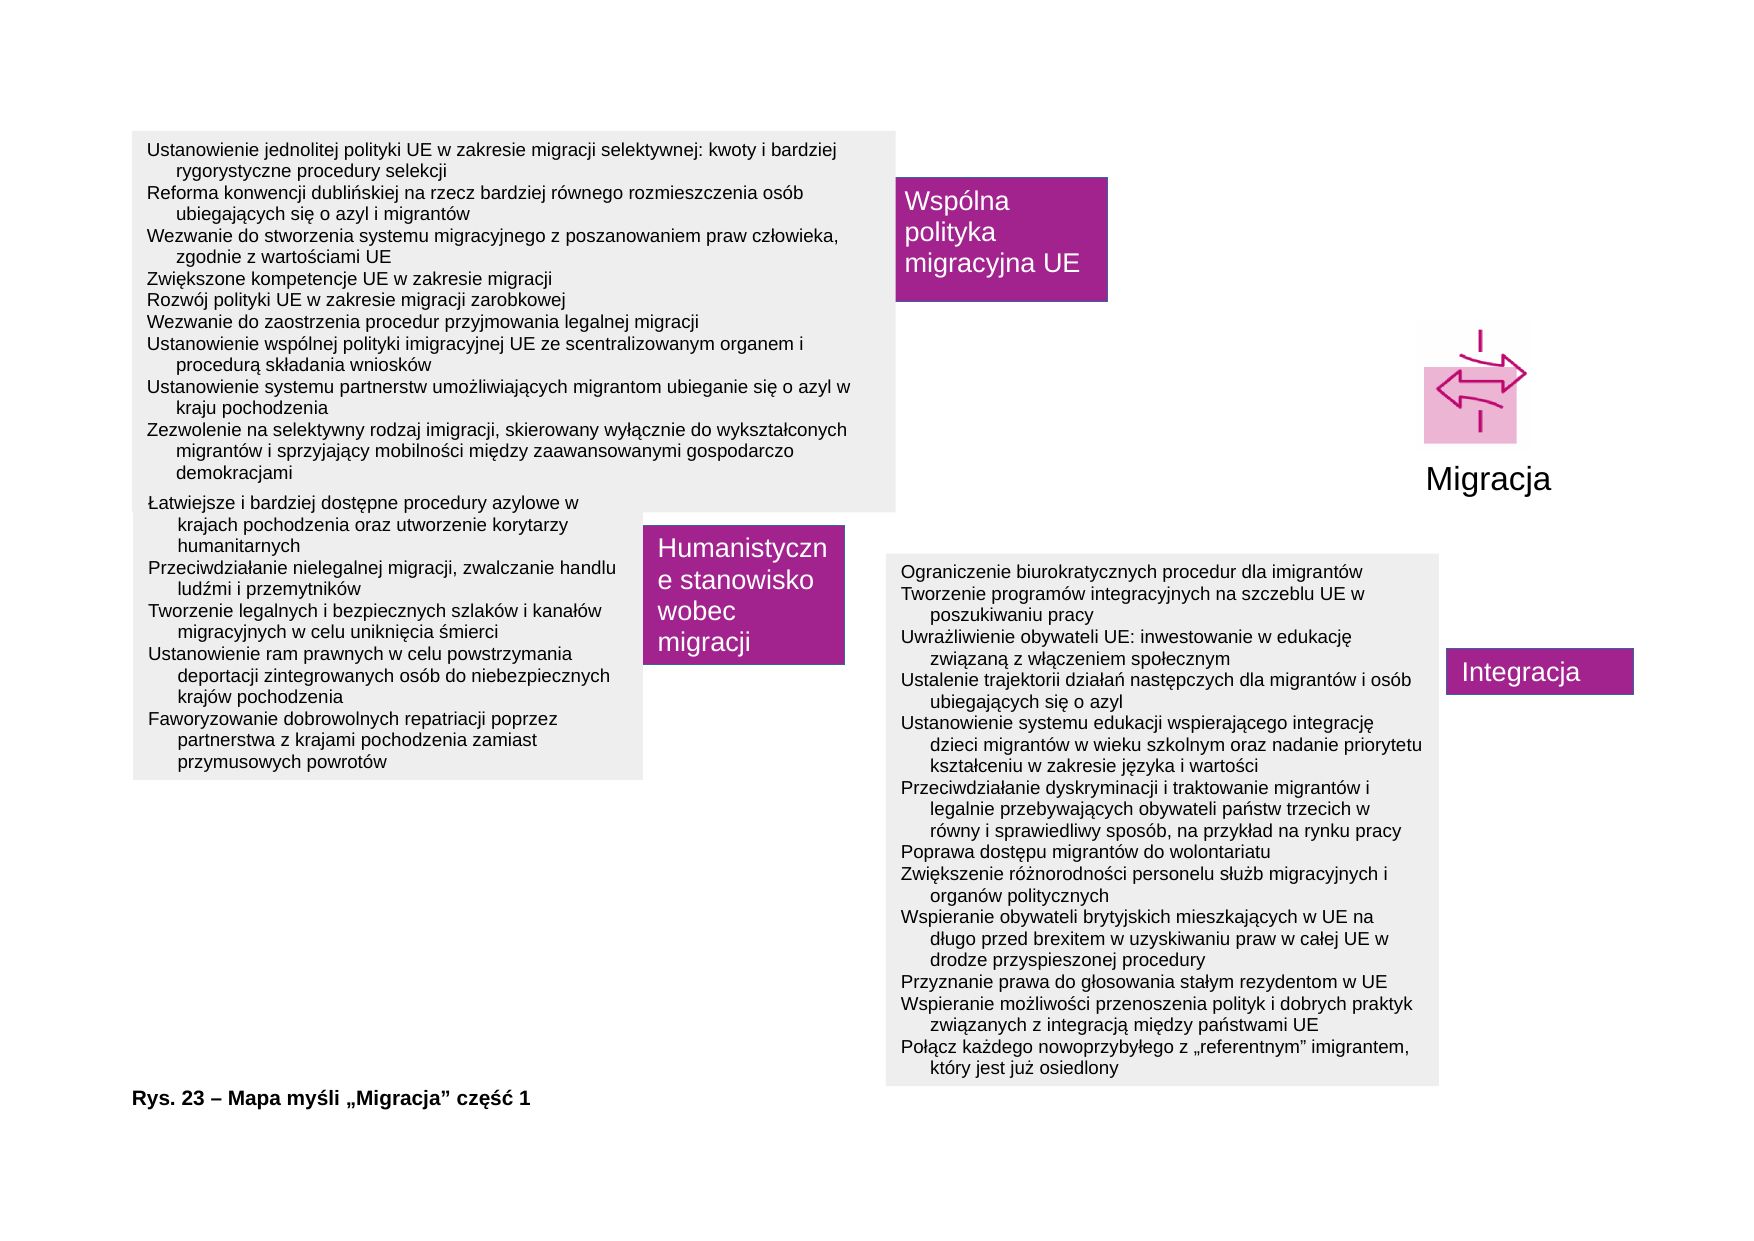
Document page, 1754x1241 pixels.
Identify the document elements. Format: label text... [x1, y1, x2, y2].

text Rys. 23 – Mapa myśli „Migracja” część 1 [132, 143, 1633, 1110]
picture [1417, 320, 1531, 451]
